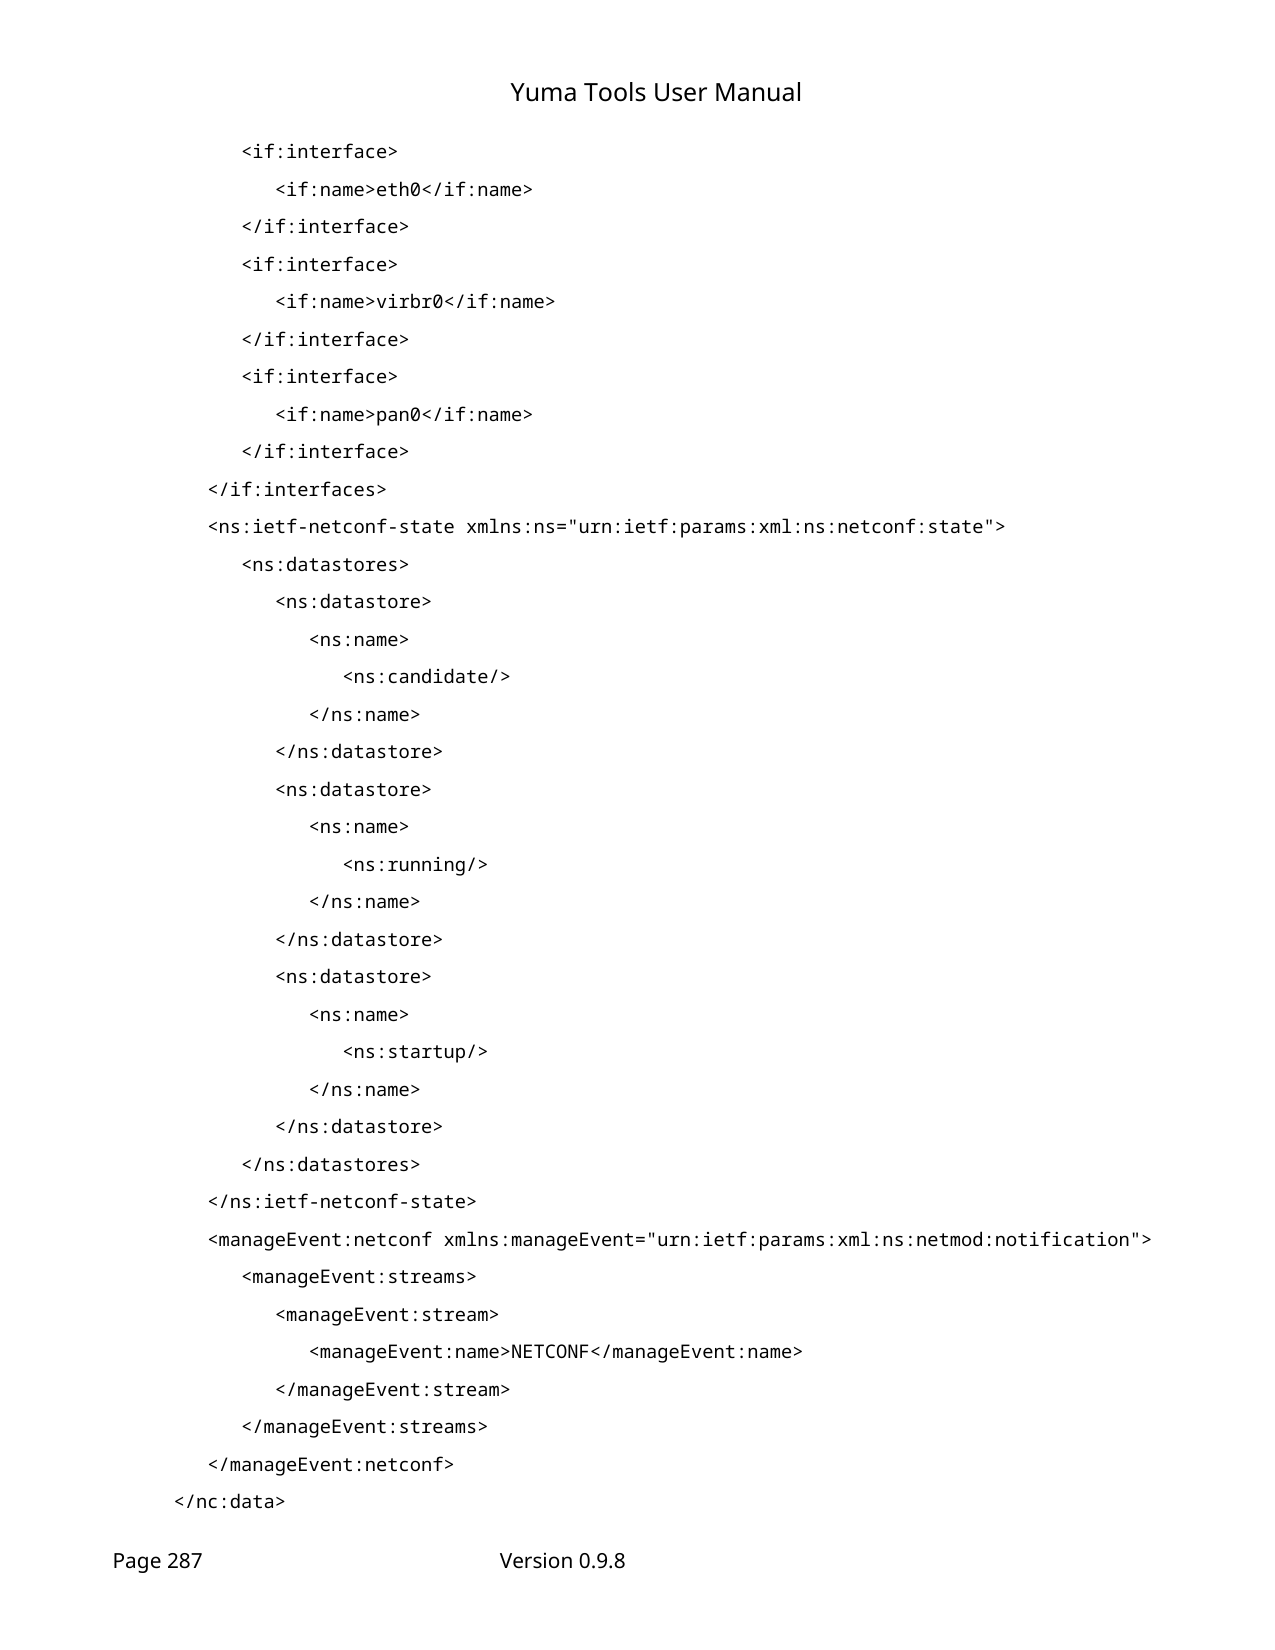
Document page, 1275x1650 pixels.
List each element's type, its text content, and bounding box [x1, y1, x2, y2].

text <ns:name> [139, 1001, 1200, 1027]
text </ns:name> [139, 701, 1200, 727]
text </manageEvent:streams> [139, 1413, 1200, 1439]
text <manageEvent:streams> [139, 1263, 1200, 1289]
text </ns:datastore> [139, 926, 1200, 952]
text <ns:name> [139, 813, 1200, 839]
text </ns:name> [139, 888, 1200, 914]
text </ns:name> [139, 1076, 1200, 1102]
text <if:interface> [139, 251, 1200, 277]
text </if:interface> [139, 326, 1200, 352]
text </ns:datastores> [139, 1151, 1200, 1177]
text <ns:candidate/> [139, 663, 1200, 689]
text <ns:ietf-netconf-state xmlns:ns="urn:ietf:params:xml:ns:netconf:state"> [139, 513, 1200, 539]
text <if:interface> [139, 138, 1200, 164]
text </if:interface> [139, 438, 1200, 464]
text </manageEvent:netconf> [139, 1451, 1200, 1477]
text </ns:ietf-netconf-state> [139, 1188, 1200, 1214]
text </ns:datastore> [139, 738, 1200, 764]
text <ns:name> [139, 626, 1200, 652]
text <manageEvent:name>NETCONF</manageEvent:name> [139, 1338, 1200, 1364]
text <if:name>eth0</if:name> [139, 176, 1200, 202]
text </ns:datastore> [139, 1113, 1200, 1139]
text </if:interfaces> [139, 476, 1200, 502]
text </nc:data> [139, 1488, 1200, 1514]
text <manageEvent:stream> [139, 1301, 1200, 1327]
text <ns:startup/> [139, 1038, 1200, 1064]
text <ns:running/> [139, 851, 1200, 877]
text <manageEvent:netconf xmlns:manageEvent="urn:ietf:params:xml:ns:netmod:notification"> [139, 1226, 1200, 1252]
text <if:name>pan0</if:name> [139, 401, 1200, 427]
text <ns:datastore> [139, 963, 1200, 989]
text <ns:datastore> [139, 776, 1200, 802]
text </manageEvent:stream> [139, 1376, 1200, 1402]
text <if:interface> [139, 363, 1200, 389]
text <ns:datastores> [139, 551, 1200, 577]
text <ns:datastore> [139, 588, 1200, 614]
text <if:name>virbr0</if:name> [139, 288, 1200, 314]
text </if:interface> [139, 213, 1200, 239]
